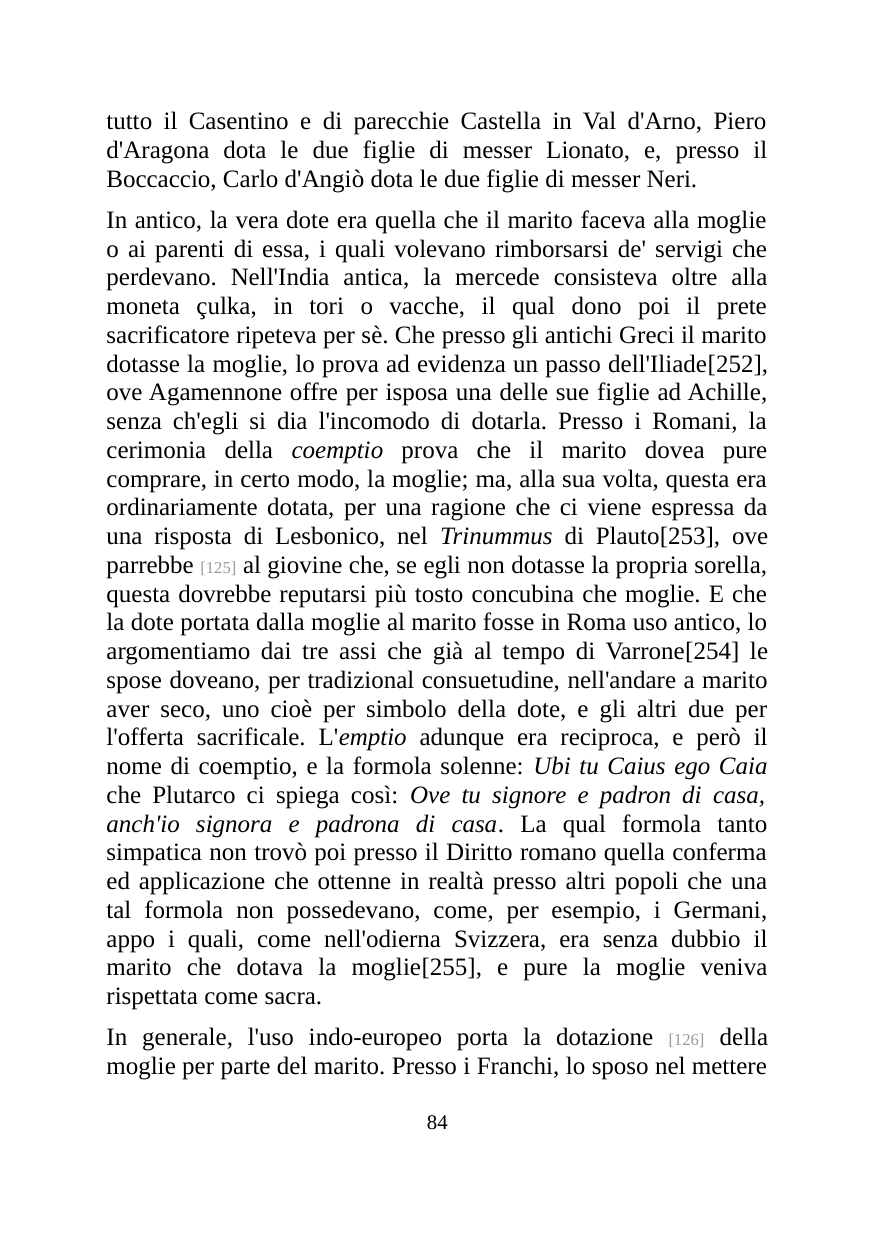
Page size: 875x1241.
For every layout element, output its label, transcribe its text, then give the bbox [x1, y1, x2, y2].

text tutto il Casentino e di parecchie Castella in Val d'Arno, Piero d'Aragona dota le due figlie di messer Lionato, e, presso il Boccaccio, Carlo d'Angiò dota le due figlie di messer Neri. [106, 106, 768, 192]
text In antico, la vera dote era quella che il marito faceva alla moglie o ai parenti di essa, i quali volevano rimborsarsi de' servigi che perdevano. Nell'India antica, la mercede consisteva oltre alla moneta çulka, in tori o vacche, il qual dono poi il prete sacrificatore ripeteva per sè. Che presso gli antichi Greci il marito dotasse la moglie, lo prova ad evidenza un passo dell'Iliade[252], ove Agamennone offre per isposa una delle sue figlie ad Achille, senza ch'egli si dia l'incomodo di dotarla. Presso i Romani, la cerimonia della coemptio prova che il marito dovea pure comprare, in certo modo, la moglie; ma, alla sua volta, questa era ordinariamente dotata, per una ragione che ci viene espressa da una risposta di Lesbonico, nel Trinummus di Plauto[253], ove parrebbe [125] al giovine che, se egli non dotasse la propria sorella, questa dovrebbe reputarsi più tosto concubina che moglie. E che la dote portata dalla moglie al marito fosse in Roma uso antico, lo argomentiamo dai tre assi che già al tempo di Varrone[254] le spose doveano, per tradizional consuetudine, nell'andare a marito aver seco, uno cioè per simbolo della dote, e gli altri due per l'offerta sacrificale. L'emptio adunque era reciproca, e però il nome di coemptio, e la formola solenne: Ubi tu Caius ego Caia che Plutarco ci spiega così: Ove tu signore e padron di casa, anch'io signora e padrona di casa. La qual formola tanto simpatica non trovò poi presso il Diritto romano quella conferma ed applicazione che ottenne in realtà presso altri popoli che una tal formola non possedevano, come, per esempio, i Germani, appo i quali, come nell'odierna Svizzera, era senza dubbio il marito che dotava la moglie[255], e pure la moglie veniva rispettata come sacra. [106, 205, 768, 1010]
text In generale, l'uso indo-europeo porta la dotazione [126] della moglie per parte del marito. Presso i Franchi, lo sposo nel mettere [106, 1022, 768, 1080]
